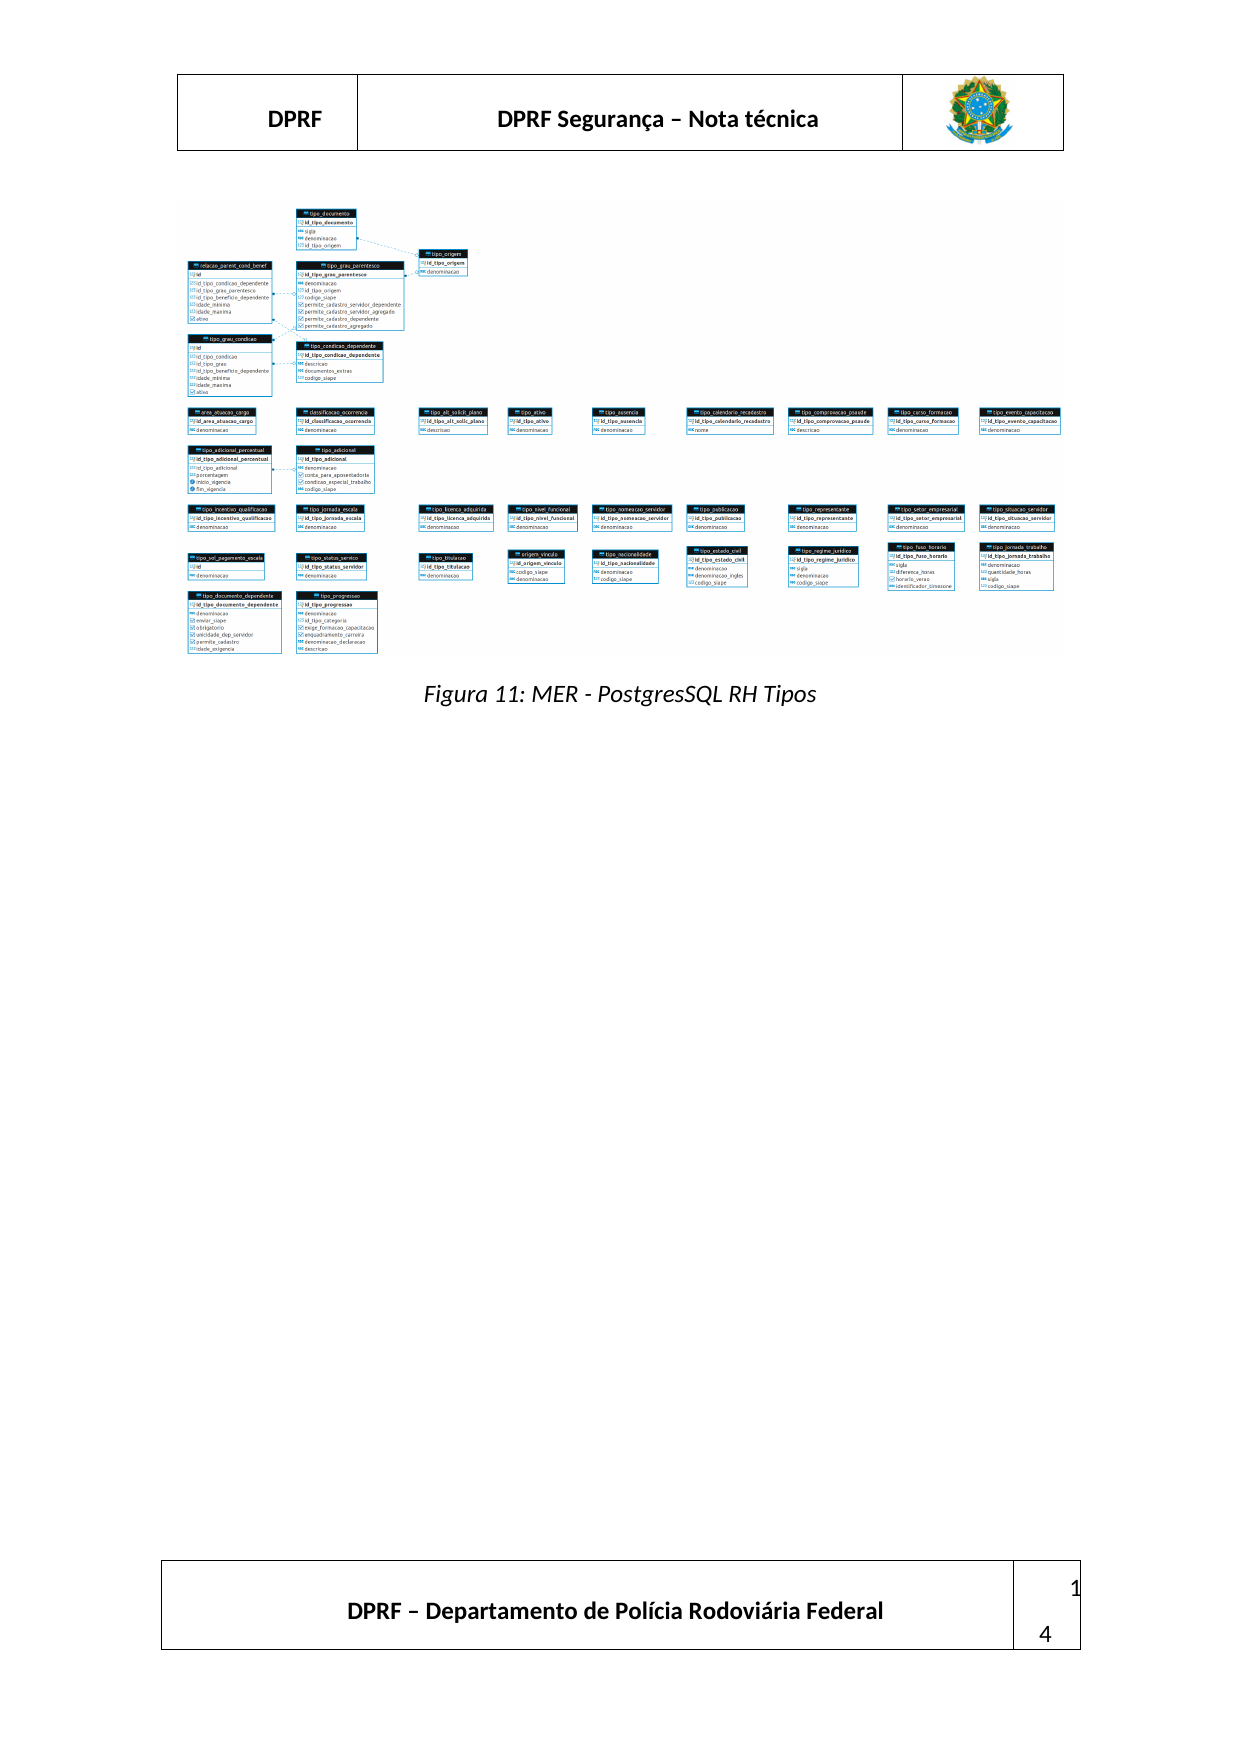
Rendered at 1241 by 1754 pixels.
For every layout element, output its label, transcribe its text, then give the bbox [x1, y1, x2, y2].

picture [944, 75, 1020, 149]
text Figura 11: MER - PostgresSQL RH Tipos [177, 657, 1063, 708]
picture [177, 198, 1063, 657]
